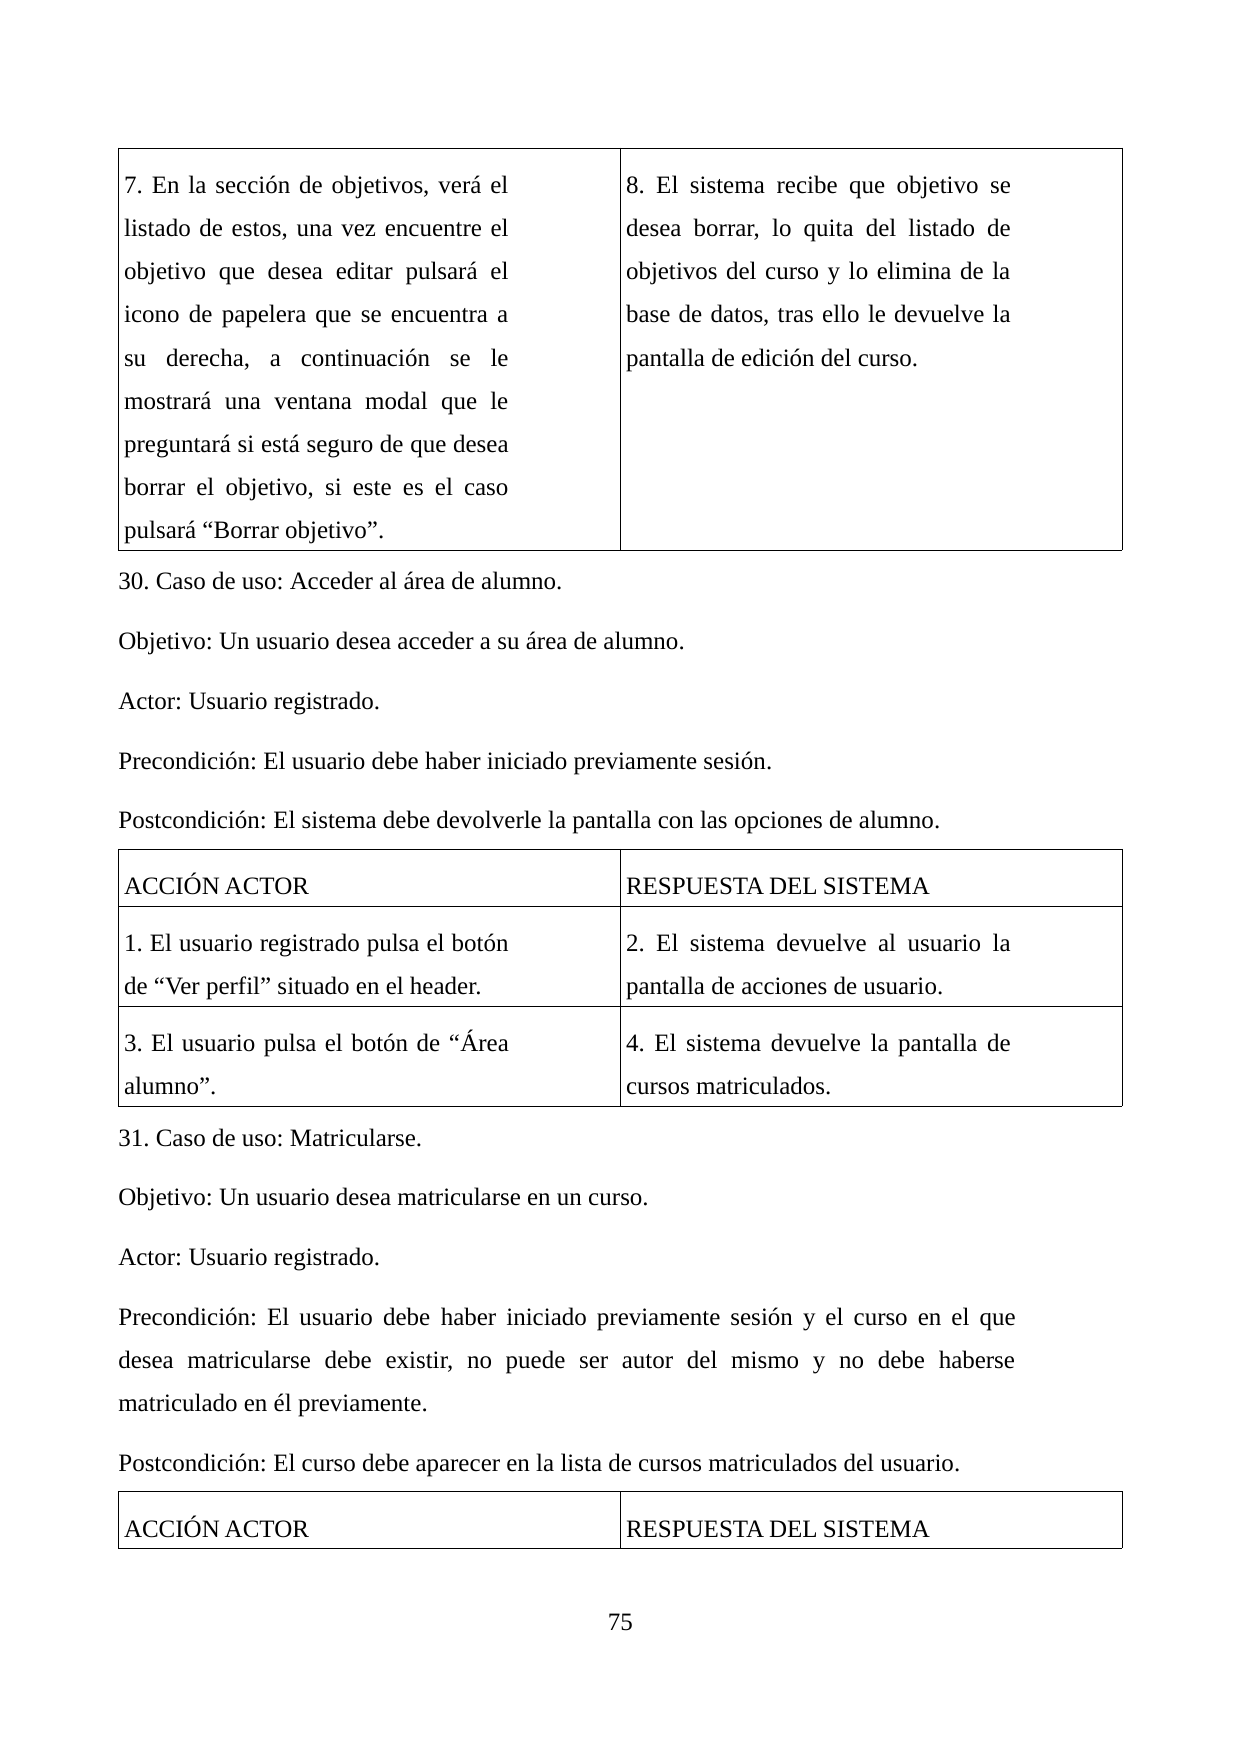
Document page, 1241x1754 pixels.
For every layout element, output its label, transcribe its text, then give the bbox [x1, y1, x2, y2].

table_header RESPUESTA DEL SISTEMA [621, 850, 1122, 906]
text Precondición: El usuario debe haber iniciado previamente sesión. [118, 746, 1017, 774]
text 31. Caso de uso: Matricularse. [118, 1123, 1017, 1151]
table_header ACCIÓN ACTOR [119, 1492, 620, 1548]
text Postcondición: El sistema debe devolverle la pantalla con las opciones de alumno. [118, 806, 1017, 834]
table_cell 7. En la sección de objetivos, verá el listado de estos, una vez encuentre el objetivo que desea editar pulsará el icono de papelera que se encuentra a su derecha, a continuación se le mostrará una ventana modal que le preguntará si está seguro de que desea borrar el objetivo, si este es el caso pulsará “Borrar objetivo”. [119, 149, 620, 549]
table_cell 2. El sistema devuelve al usuario la pantalla de acciones de usuario. [621, 907, 1122, 1006]
table_cell 3. El usuario pulsa el botón de “Área alumno”. [119, 1007, 620, 1106]
text Objetivo: Un usuario desea acceder a su área de alumno. [118, 626, 1017, 655]
text Objetivo: Un usuario desea matricularse en un curso. [118, 1182, 1017, 1211]
text Actor: Usuario registrado. [118, 1242, 1017, 1271]
text Postcondición: El curso debe aparecer en la lista de cursos matriculados del usuario. [118, 1448, 1017, 1477]
table_cell 4. El sistema devuelve la pantalla de cursos matriculados. [621, 1007, 1122, 1106]
table_cell 8. El sistema recibe que objetivo se desea borrar, lo quita del listado de objetivos del curso y lo elimina de la base de datos, tras ello le devuelve la pantalla de edición del curso. [621, 149, 1122, 549]
text Actor: Usuario registrado. [118, 686, 1017, 715]
text 30. Caso de uso: Acceder al área de alumno. [118, 566, 1017, 595]
table_cell 1. El usuario registrado pulsa el botón de “Ver perfil” situado en el header. [119, 907, 620, 1006]
text Precondición: El usuario debe haber iniciado previamente sesión y el curso en el que desea matricularse debe existir, no puede ser autor del mismo y no debe haberse matriculado en él previamente. [118, 1302, 1017, 1417]
table_header RESPUESTA DEL SISTEMA [621, 1492, 1122, 1548]
table_header ACCIÓN ACTOR [119, 850, 620, 906]
